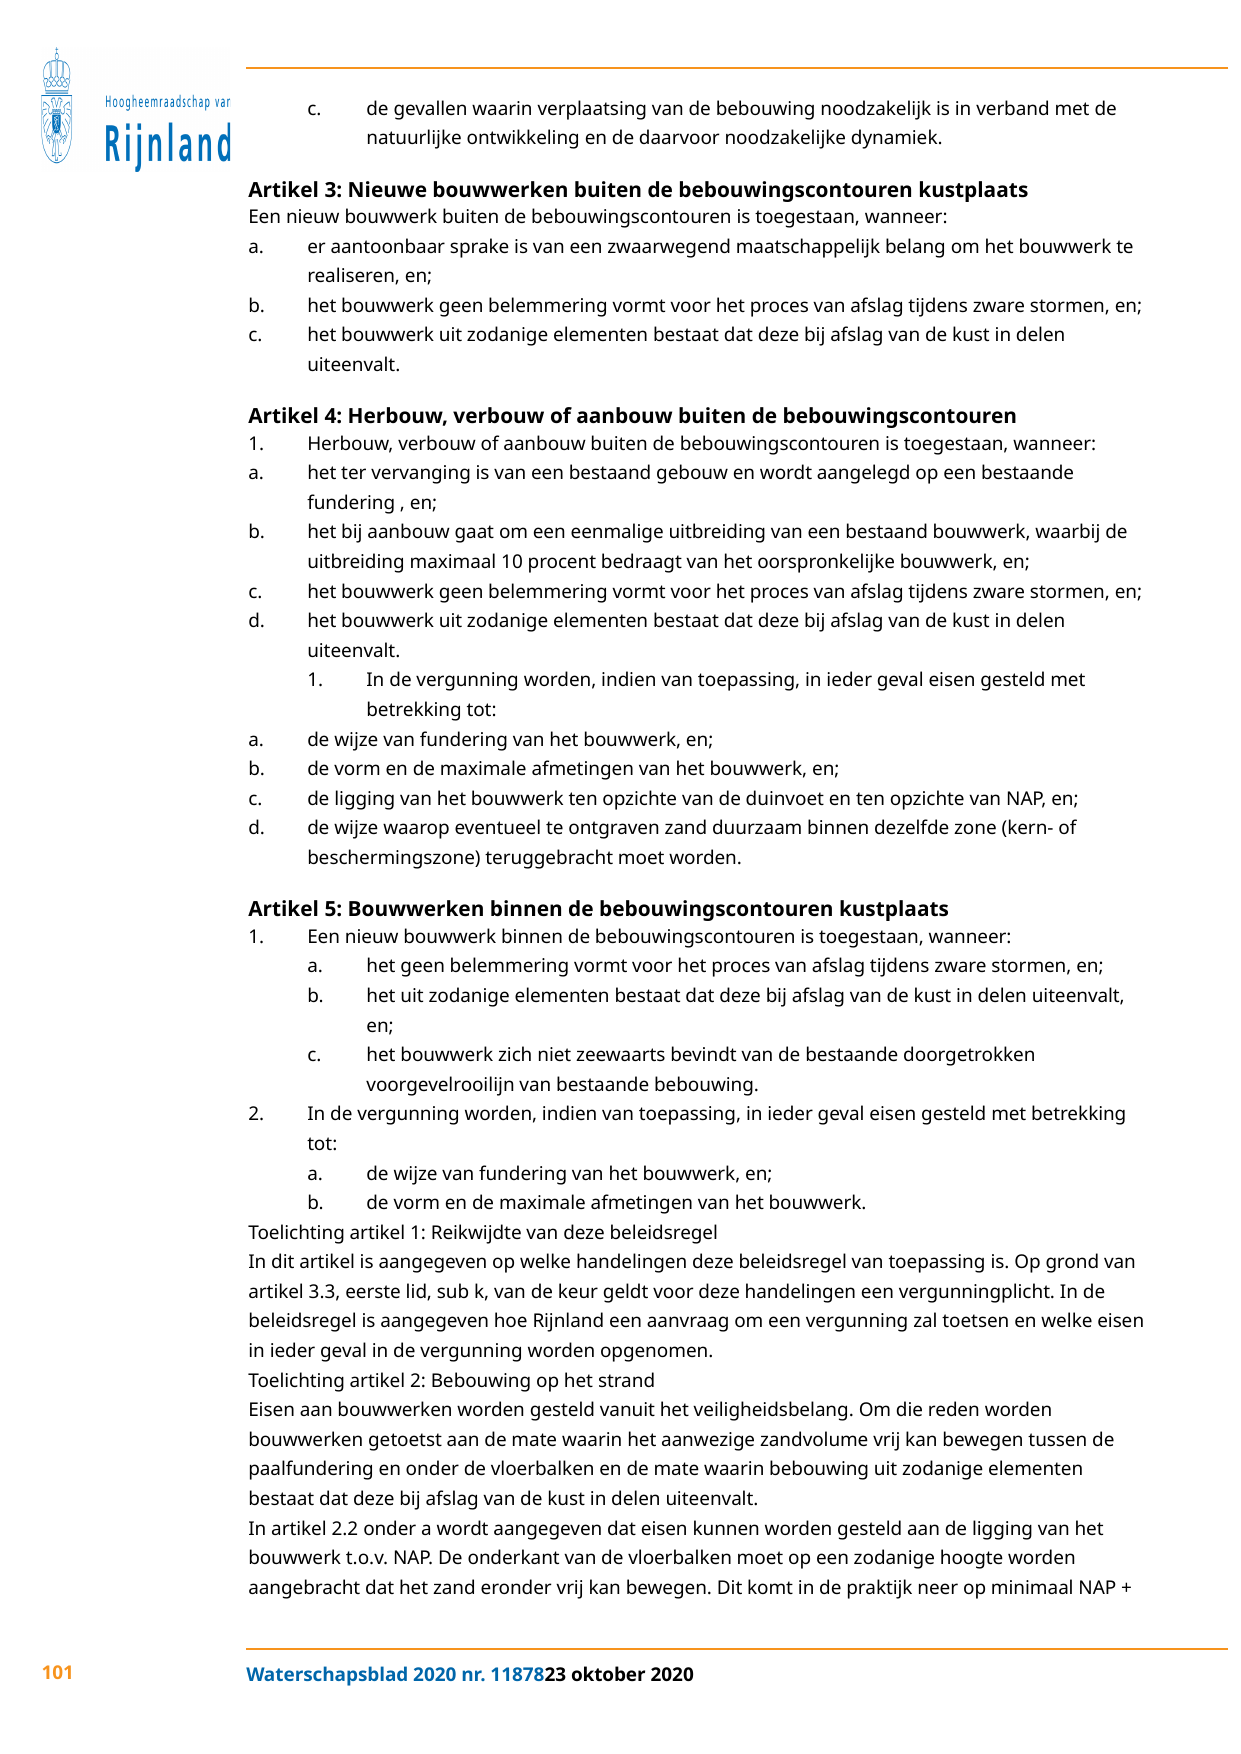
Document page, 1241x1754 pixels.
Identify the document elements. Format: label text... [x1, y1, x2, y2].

text Toelichting artikel 2: Bebouwing op het strand [248, 1367, 1152, 1392]
text Een nieuw bouwwerk buiten de bebouwingscontouren is toegestaan, wanneer: [248, 203, 1152, 229]
list de wijze waarop eventueel te ontgraven zand duurzaam binnen dezelfde zone (kern- of beschermingszone) teruggebracht moet worden. [248, 814, 1152, 870]
text Artikel 4: Herbouw, verbouw of aanbouw buiten de bebouwingscontouren [248, 402, 1152, 430]
list In de vergunning worden, indien van toepassing, in ieder geval eisen gesteld met betrekking tot: [248, 1101, 1152, 1156]
list de wijze van fundering van het bouwwerk, en; [307, 1160, 1152, 1185]
text Eisen aan bouwwerken worden gesteld vanuit het veiligheidsbelang. Om die reden worden bouwwerken getoetst aan de mate waarin het aanwezige zandvolume vrij kan bewegen tussen de paalfundering en onder de vloerbalken en de mate waarin bebouwing uit zodanige elementen bestaat dat deze bij afslag van de kust in delen uiteenvalt. [248, 1396, 1152, 1511]
list het bouwwerk uit zodanige elementen bestaat dat deze bij afslag van de kust in delen uiteenvalt. [248, 607, 1152, 663]
list de vorm en de maximale afmetingen van het bouwwerk, en; [248, 755, 1152, 781]
picture [41, 47, 231, 172]
list het bouwwerk geen belemmering vormt voor het proces van afslag tijdens zware stormen, en; [248, 578, 1152, 604]
list het uit zodanige elementen bestaat dat deze bij afslag van de kust in delen uiteenvalt, en; [307, 982, 1152, 1037]
list het bouwwerk geen belemmering vormt voor het proces van afslag tijdens zware stormen, en; [248, 292, 1152, 318]
list het ter vervanging is van een bestaand gebouw en wordt aangelegd op een bestaande fundering , en; [248, 459, 1152, 515]
text In dit artikel is aangegeven op welke handelingen deze beleidsregel van toepassing is. Op grond van artikel 3.3, eerste lid, sub k, van de keur geldt voor deze handelingen een vergunningplicht. In de beleidsregel is aangegeven hoe Rijnland een aanvraag om een vergunning zal toetsen en welke eisen in ieder geval in de vergunning worden opgenomen. [248, 1248, 1152, 1363]
list de wijze van fundering van het bouwwerk, en; [248, 726, 1152, 752]
text Toelichting artikel 1: Reikwijdte van deze beleidsregel [248, 1219, 1152, 1244]
list de gevallen waarin verplaatsing van de bebouwing noodzakelijk is in verband met de natuurlijke ontwikkeling en de daarvoor noodzakelijke dynamiek. [307, 95, 1152, 150]
text In artikel 2.2 onder a wordt aangegeven dat eisen kunnen worden gesteld aan de ligging van het bouwwerk t.o.v. NAP. De onderkant van de vloerbalken moet op een zodanige hoogte worden aangebracht dat het zand eronder vrij kan bewegen. Dit komt in de praktijk neer op minimaal NAP + [248, 1515, 1152, 1599]
list de ligging van het bouwwerk ten opzichte van de duinvoet en ten opzichte van NAP, en; [248, 785, 1152, 811]
list het bouwwerk uit zodanige elementen bestaat dat deze bij afslag van de kust in delen uiteenvalt. [248, 322, 1152, 377]
list Een nieuw bouwwerk binnen de bebouwingscontouren is toegestaan, wanneer: [248, 923, 1152, 949]
list het bij aanbouw gaat om een eenmalige uitbreiding van een bestaand bouwwerk, waarbij de uitbreiding maximaal 10 procent bedraagt van het oorspronkelijke bouwwerk, en; [248, 519, 1152, 574]
list In de vergunning worden, indien van toepassing, in ieder geval eisen gesteld met betrekking tot: [307, 667, 1152, 722]
text Artikel 5: Bouwwerken binnen de bebouwingscontouren kustplaats [248, 894, 1152, 923]
list er aantoonbaar sprake is van een zwaarwegend maatschappelijk belang om het bouwwerk te realiseren, en; [248, 233, 1152, 288]
list Herbouw, verbouw of aanbouw buiten de bebouwingscontouren is toegestaan, wanneer: [248, 430, 1152, 456]
list de vorm en de maximale afmetingen van het bouwwerk. [307, 1189, 1152, 1215]
text Artikel 3: Nieuwe bouwwerken buiten de bebouwingscontouren kustplaats [248, 175, 1152, 203]
list het bouwwerk zich niet zeewaarts bevindt van de bestaande doorgetrokken voorgevelrooilijn van bestaande bebouwing. [307, 1041, 1152, 1097]
list het geen belemmering vormt voor het proces van afslag tijdens zware stormen, en; [307, 953, 1152, 978]
